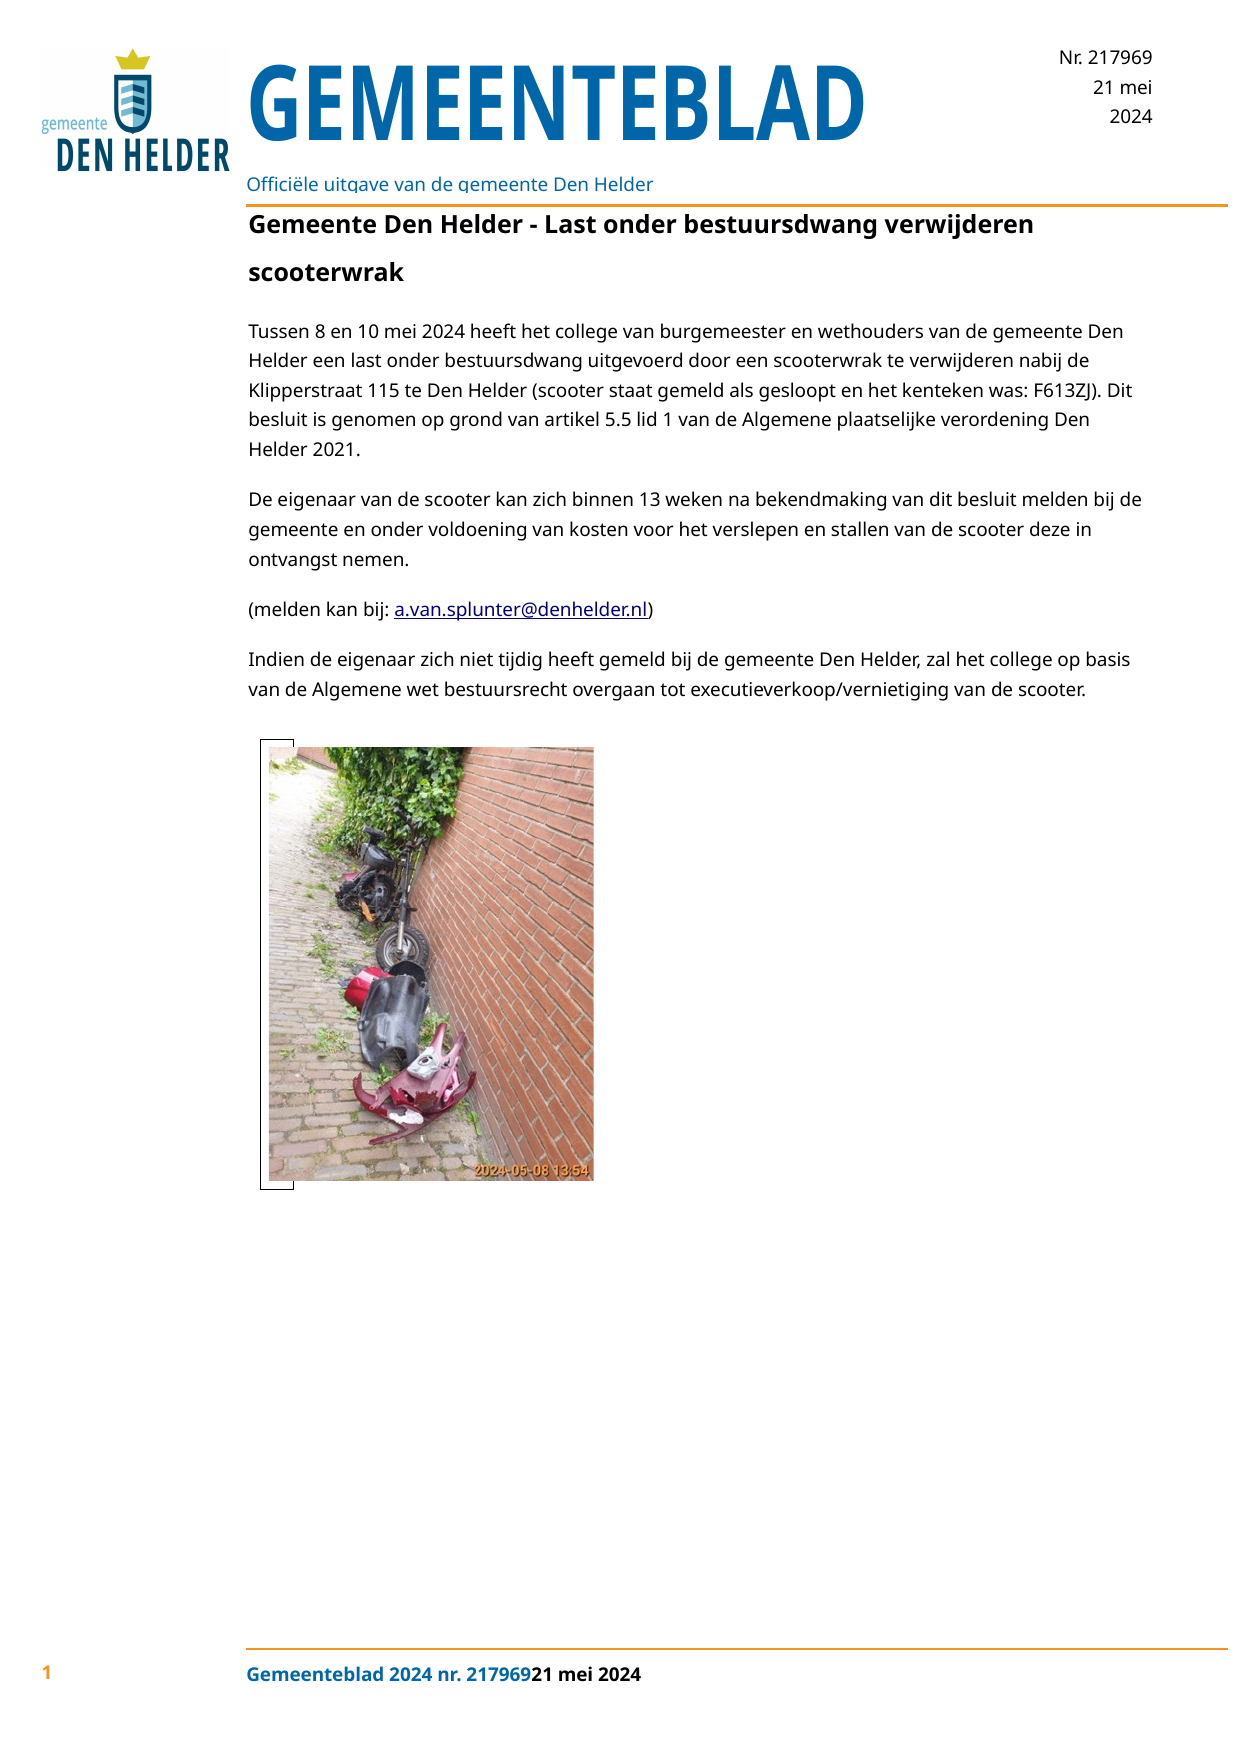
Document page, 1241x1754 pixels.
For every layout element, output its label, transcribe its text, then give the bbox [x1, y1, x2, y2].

text Tussen 8 en 10 mei 2024 heeft het college van burgemeester en wethouders van de gemeente Den Helder een last onder bestuursdwang uitgevoerd door een scooterwrak te verwijderen nabij de Klipperstraat 115 te Den Helder (scooter staat gemeld als gesloopt en het kenteken was: F613ZJ). Dit besluit is genomen op grond van artikel 5.5 lid 1 van de Algemene plaatselijke verordening Den Helder 2021. [248, 318, 1152, 462]
text De eigenaar van de scooter kan zich binnen 13 weken na bekendmaking van dit besluit melden bij de gemeente en onder voldoening van kosten voor het verslepen en stallen van de scooter deze in ontvangst nemen. [248, 487, 1152, 572]
picture [182, 144, 187, 165]
text (melden kan bij: a.van.splunter@denhelder.nl) [248, 596, 1152, 622]
text Gemeente Den Helder - Last onder bestuursdwang verwijderen scooterwrak [248, 207, 1152, 288]
picture [220, 160, 224, 172]
picture [41, 47, 231, 172]
picture [130, 157, 135, 172]
text Indien de eigenaar zich niet tijdig heeft gemeld bij de gemeente Den Helder, zal het college op basis van de Algemene wet bestuursrecht overgaan tot executieverkoop/vernietiging van de scooter. [248, 647, 1152, 702]
picture [268, 747, 594, 1181]
picture [63, 144, 68, 165]
picture [100, 154, 106, 172]
